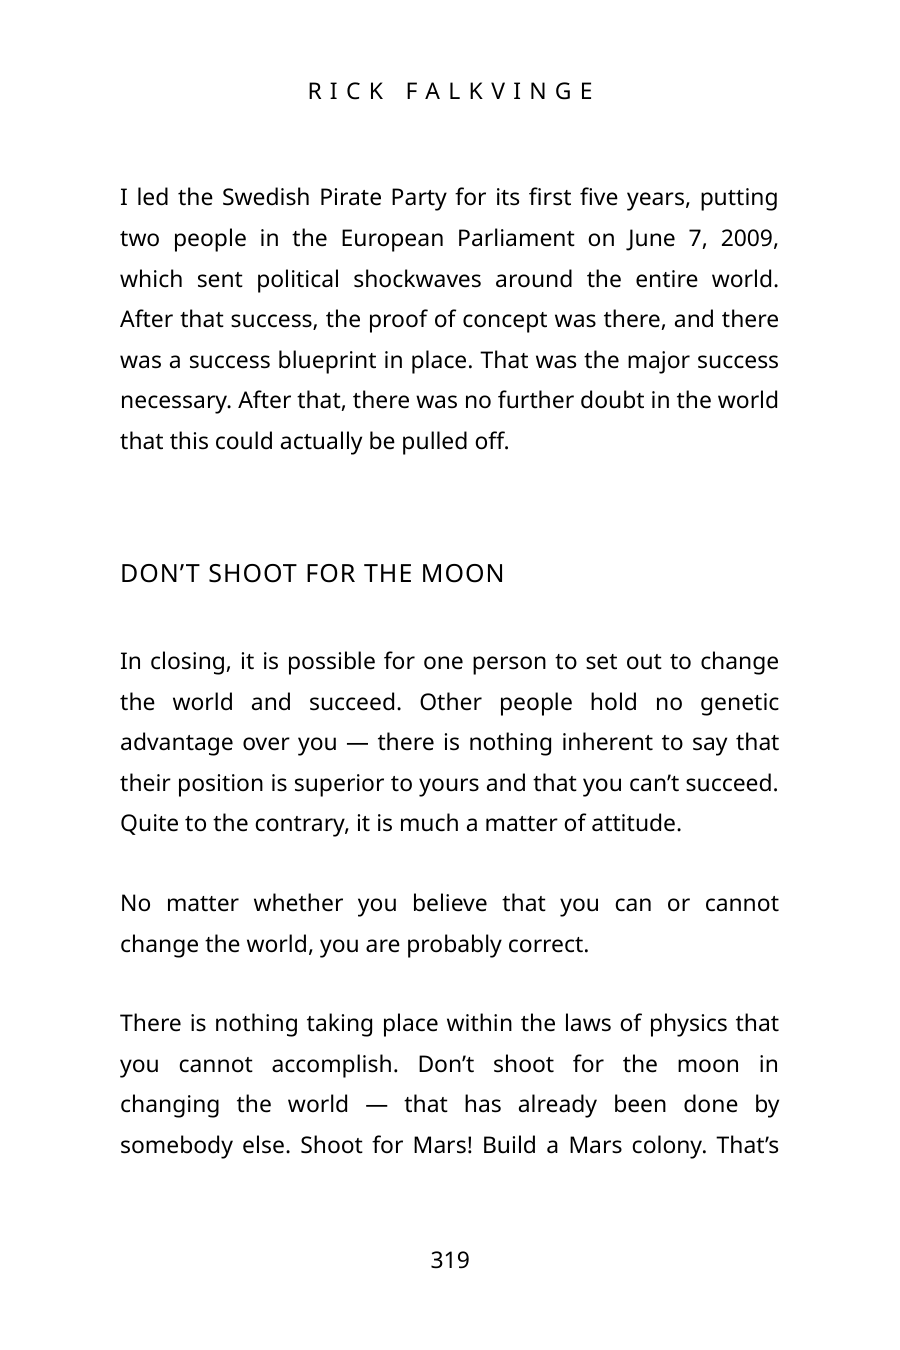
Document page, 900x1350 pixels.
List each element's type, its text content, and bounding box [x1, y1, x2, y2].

text In closing, it is possible for one person to set out to change the world and succeed. Other people hold no genetic advantage over you — there is nothing inherent to say that their position is superior to yours and that you can’t succeed. Quite to the contrary, it is much a matter of attitude. [120, 645, 780, 839]
text No matter whether you believe that you can or cannot change the world, you are probably correct. [120, 887, 780, 959]
subtitle Don’t shoot for the moon [120, 556, 780, 590]
text There is nothing taking place within the laws of physics that you cannot accomplish. Don’t shoot for the moon in changing the world — that has already been done by somebody else. Shoot for Mars! Build a Mars colony. That’s [120, 1007, 780, 1160]
text I led the Swedish Pirate Party for its first five years, putting two people in the European Parliament on June 7, 2009, which sent political shockwaves around the entire world. After that success, the proof of concept was there, and there was a success blueprint in place. That was the major success necessary. After that, there was no further doubt in the world that this could actually be pulled off. [120, 181, 780, 456]
